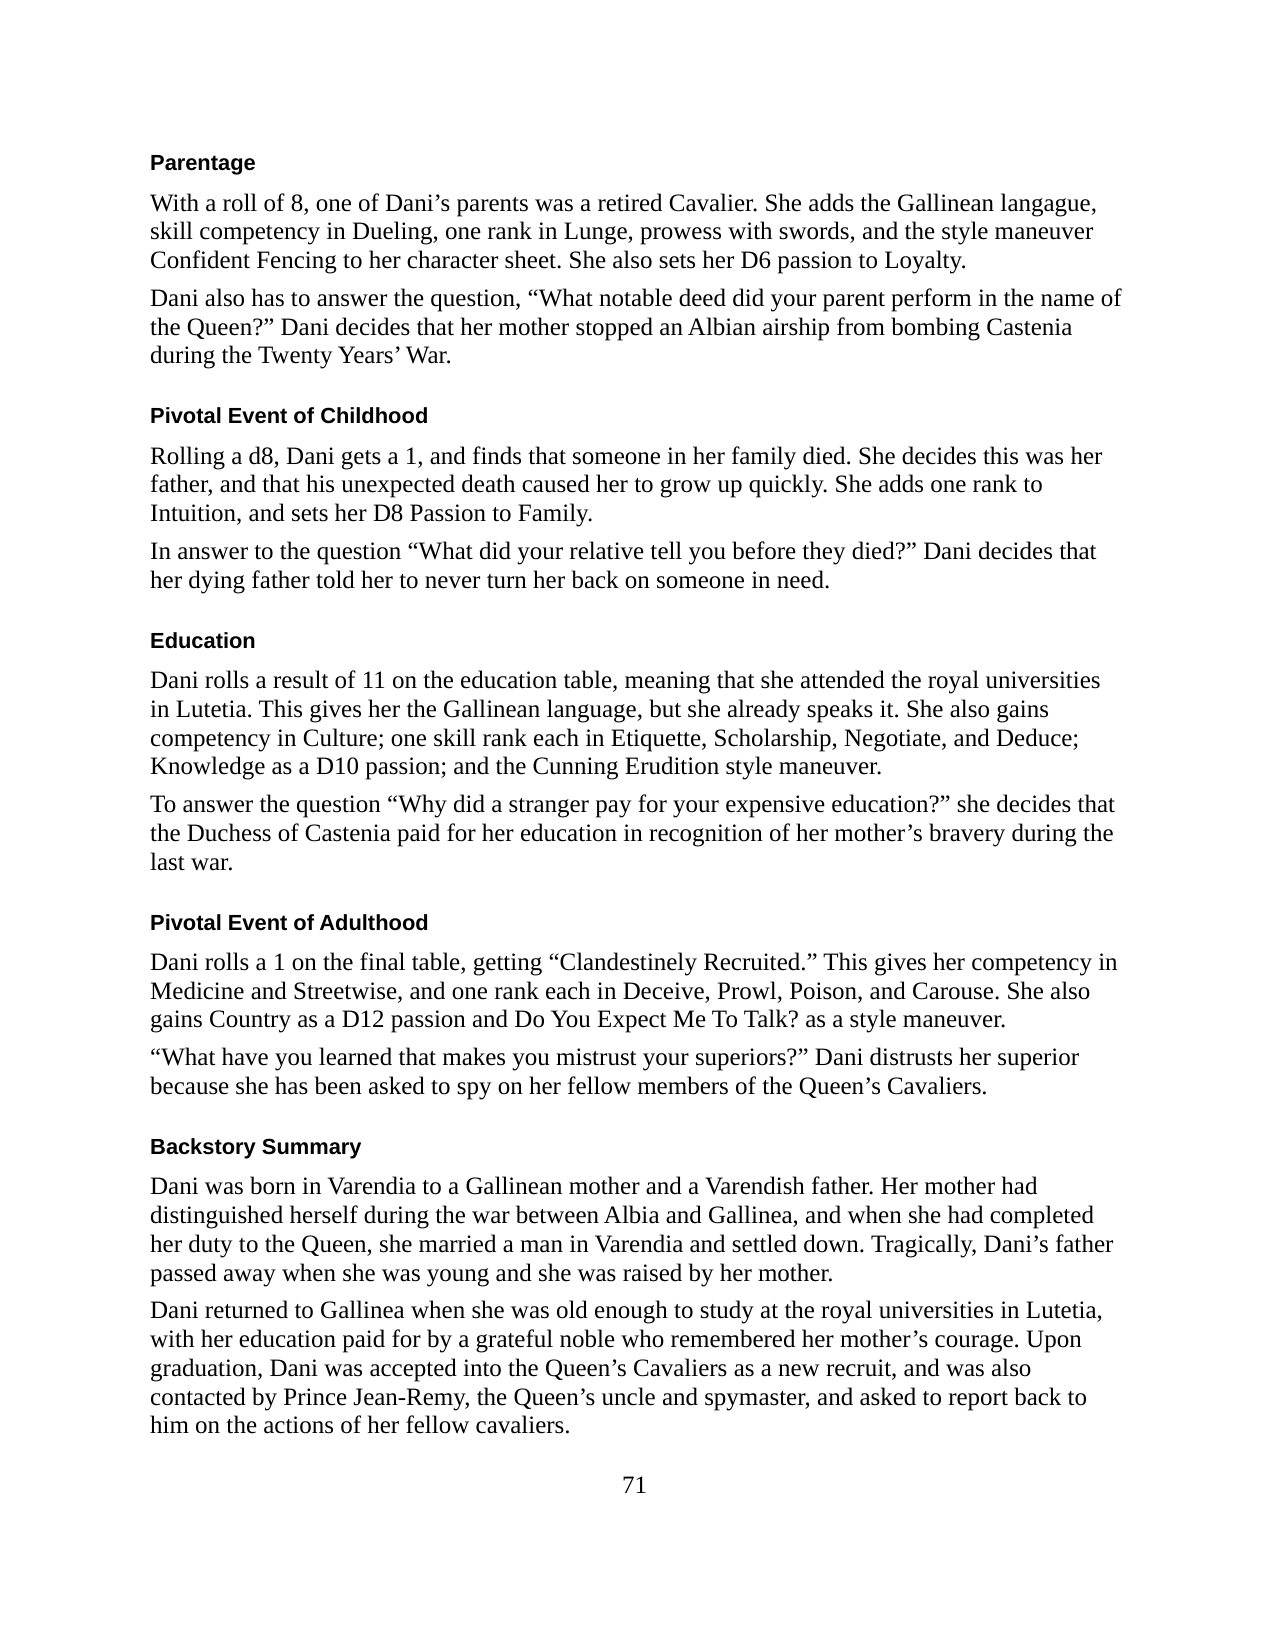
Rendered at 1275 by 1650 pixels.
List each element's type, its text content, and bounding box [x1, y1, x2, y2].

text Dani also has to answer the question, “What notable deed did your parent perform in the name of the Queen?” Dani decides that her mother stopped an Albian airship from bombing Castenia during the Twenty Years’ War. [150, 283, 1125, 369]
text “What have you learned that makes you mistrust your superiors?” Dani distrusts her superior because she has been asked to spy on her fellow members of the Queen’s Cavaliers. [150, 1042, 1125, 1100]
text In answer to the question “What did your relative tell you before they died?” Dani decides that her dying father told her to never turn her back on someone in need. [150, 536, 1125, 593]
text With a roll of 8, one of Dani’s parents was a retired Cavalier. She adds the Gallinean langague, skill competency in Dueling, one rank in Lunge, prowess with swords, and the style maneuver Confident Fencing to her character sheet. She also sets her D6 passion to Loyalty. [150, 188, 1125, 274]
subtitle Parentage [150, 150, 1125, 175]
text To answer the question “Why did a stranger pay for your expensive education?” she decides that the Duchess of Castenia paid for her education in recognition of her mother’s bravery during the last war. [150, 789, 1125, 875]
subtitle Backstory Summary [150, 1134, 1125, 1159]
subtitle Pivotal Event of Childhood [150, 403, 1125, 428]
text Dani returned to Gallinea when she was old enough to study at the royal universities in Lutetia, with her education paid for by a grateful noble who remembered her mother’s courage. Upon graduation, Dani was accepted into the Queen’s Cavaliers as a new recruit, and was also contacted by Prince Jean-Remy, the Queen’s uncle and spymaster, and asked to report back to him on the actions of her fellow cavaliers. [150, 1295, 1125, 1439]
text Dani rolls a 1 on the final table, getting “Clandestinely Recruited.” This gives her competency in Medicine and Streetwise, and one rank each in Deceive, Prowl, Poison, and Carouse. She also gains Country as a D12 passion and Do You Expect Me To Talk? as a style maneuver. [150, 947, 1125, 1033]
text Dani rolls a result of 11 on the education table, meaning that she attended the royal universities in Lutetia. This gives her the Gallinean language, but she already speaks it. She also gains competency in Culture; one skill rank each in Etiquette, Scholarship, Negotiate, and Deduce; Knowledge as a D10 passion; and the Cunning Erudition style maneuver. [150, 665, 1125, 780]
subtitle Pivotal Event of Adulthood [150, 909, 1125, 934]
subtitle Education [150, 627, 1125, 653]
text Rolling a d8, Dani gets a 1, and finds that someone in her family died. She decides this was her father, and that his unexpected death caused her to grow up quickly. She adds one rank to Intuition, and sets her D8 Passion to Family. [150, 441, 1125, 527]
text Dani was born in Varendia to a Gallinean mother and a Varendish father. Her mother had distinguished herself during the war between Albia and Gallinea, and when she had completed her duty to the Queen, she married a man in Varendia and settled down. Tragically, Dani’s father passed away when she was young and she was raised by her mother. [150, 1171, 1125, 1286]
